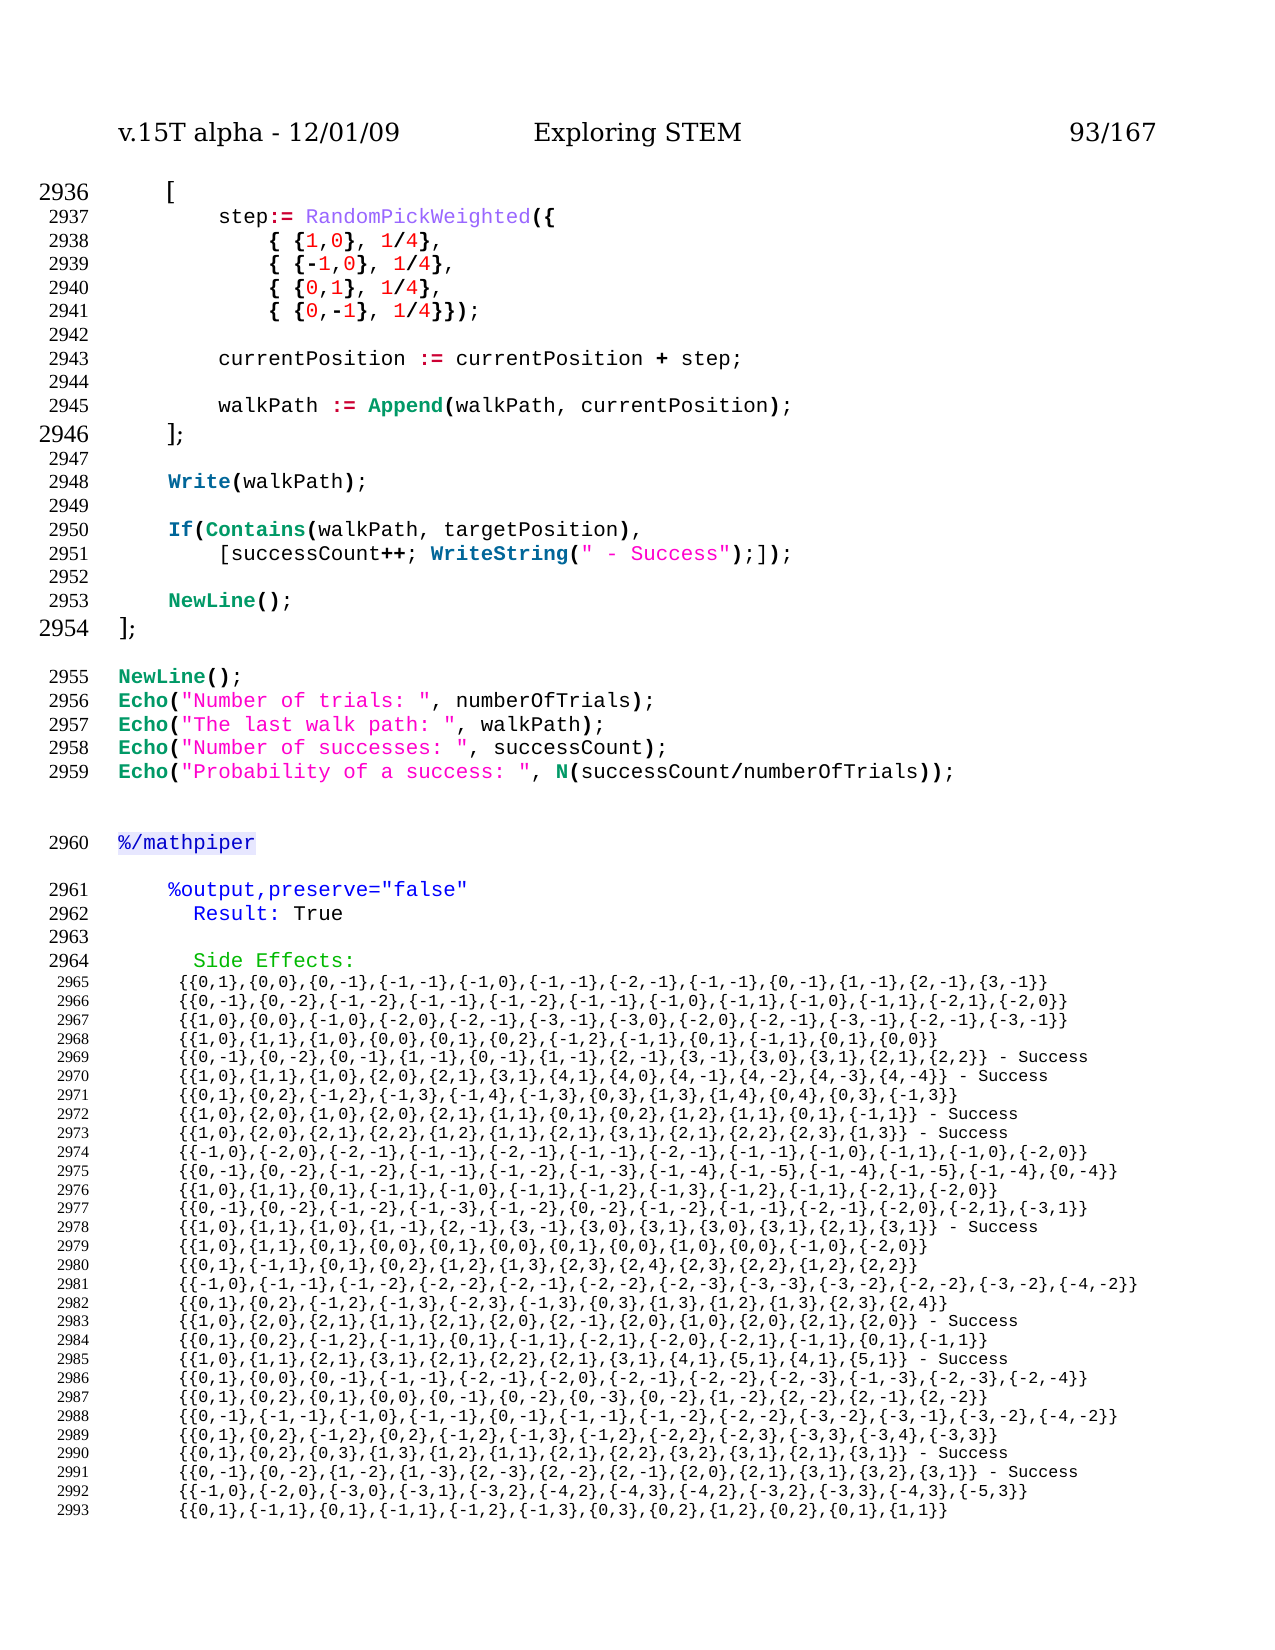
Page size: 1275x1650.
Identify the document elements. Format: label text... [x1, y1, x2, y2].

text {{0,-1},{0,-2},{-1,-2},{-1,-3},{-1,-2},{0,-2},{-1,-2},{-1,-1},{-2,-1},{-2,0},{-2,1},{-3,1}} [118, 1200, 1157, 1219]
text NewLine(); [118, 666, 1157, 690]
text step:= RandomPickWeighted({ [118, 206, 1157, 229]
text Echo("The last walk path: ", walkPath); [118, 713, 1157, 737]
text {{0,1},{0,0},{0,-1},{-1,-1},{-2,-1},{-2,0},{-2,-1},{-2,-2},{-2,-3},{-1,-3},{-2,-3},{-2,-4}} [118, 1369, 1157, 1388]
text {{1,0},{0,0},{-1,0},{-2,0},{-2,-1},{-3,-1},{-3,0},{-2,0},{-2,-1},{-3,-1},{-2,-1},{-3,-1}} [118, 1011, 1157, 1030]
text {{-1,0},{-2,0},{-2,-1},{-1,-1},{-2,-1},{-1,-1},{-2,-1},{-1,-1},{-1,0},{-1,1},{-1,0},{-2,0}} [118, 1143, 1157, 1162]
text Echo("Number of successes: ", successCount); [118, 737, 1157, 761]
text %/mathpiper [118, 832, 1157, 855]
text {{0,1},{0,2},{-1,2},{0,2},{-1,2},{-1,3},{-1,2},{-2,2},{-2,3},{-3,3},{-3,4},{-3,3}} [118, 1426, 1157, 1445]
text {{0,1},{0,2},{-1,2},{-1,1},{0,1},{-1,1},{-2,1},{-2,0},{-2,1},{-1,1},{0,1},{-1,1}} [118, 1332, 1157, 1351]
text { {-1,0}, 1/4}, [118, 253, 1157, 277]
text walkPath := Append(walkPath, currentPosition); [118, 395, 1157, 419]
text {{-1,0},{-2,0},{-3,0},{-3,1},{-3,2},{-4,2},{-4,3},{-4,2},{-3,2},{-3,3},{-4,3},{-5,3}} [118, 1483, 1157, 1502]
text Echo("Number of trials: ", numberOfTrials); [118, 690, 1157, 713]
text {{0,-1},{0,-2},{-1,-2},{-1,-1},{-1,-2},{-1,-3},{-1,-4},{-1,-5},{-1,-4},{-1,-5},{-1,-4},{0,-4}} [118, 1162, 1157, 1181]
text NewLine(); [118, 590, 1157, 613]
text {{0,1},{0,2},{0,1},{0,0},{0,-1},{0,-2},{0,-3},{0,-2},{1,-2},{2,-2},{2,-1},{2,-2}} [118, 1388, 1157, 1407]
text %output,preserve="false" [118, 879, 1157, 903]
text {{1,0},{1,1},{0,1},{-1,1},{-1,0},{-1,1},{-1,2},{-1,3},{-1,2},{-1,1},{-2,1},{-2,0}} [118, 1181, 1157, 1200]
text {{1,0},{1,1},{1,0},{0,0},{0,1},{0,2},{-1,2},{-1,1},{0,1},{-1,1},{0,1},{0,0}} [118, 1030, 1157, 1049]
text {{0,-1},{0,-2},{1,-2},{1,-3},{2,-3},{2,-2},{2,-1},{2,0},{2,1},{3,1},{3,2},{3,1}} - Success [118, 1464, 1157, 1483]
text {{0,1},{-1,1},{0,1},{-1,1},{-1,2},{-1,3},{0,3},{0,2},{1,2},{0,2},{0,1},{1,1}} [118, 1502, 1157, 1520]
text {{-1,0},{-1,-1},{-1,-2},{-2,-2},{-2,-1},{-2,-2},{-2,-3},{-3,-3},{-3,-2},{-2,-2},{-3,-2},{-4,-2}} [118, 1275, 1157, 1294]
text Echo("Probability of a success: ", N(successCount/numberOfTrials)); [118, 761, 1157, 784]
text {{1,0},{2,0},{2,1},{2,2},{1,2},{1,1},{2,1},{3,1},{2,1},{2,2},{2,3},{1,3}} - Success [118, 1124, 1157, 1143]
text {{1,0},{2,0},{2,1},{1,1},{2,1},{2,0},{2,-1},{2,0},{1,0},{2,0},{2,1},{2,0}} - Success [118, 1313, 1157, 1332]
text { {0,-1}, 1/4}}); [118, 301, 1157, 324]
text {{0,-1},{0,-2},{0,-1},{1,-1},{0,-1},{1,-1},{2,-1},{3,-1},{3,0},{3,1},{2,1},{2,2}} - Success [118, 1049, 1157, 1068]
text { {0,1}, 1/4}, [118, 277, 1157, 301]
text {{1,0},{1,1},{2,1},{3,1},{2,1},{2,2},{2,1},{3,1},{4,1},{5,1},{4,1},{5,1}} - Success [118, 1351, 1157, 1369]
text [ [118, 177, 1157, 206]
text Result: True [118, 903, 1157, 926]
text {{1,0},{1,1},{0,1},{0,0},{0,1},{0,0},{0,1},{0,0},{1,0},{0,0},{-1,0},{-2,0}} [118, 1238, 1157, 1256]
text Write(walkPath); [118, 472, 1157, 495]
text { {1,0}, 1/4}, [118, 229, 1157, 253]
text {{0,1},{0,2},{-1,2},{-1,3},{-2,3},{-1,3},{0,3},{1,3},{1,2},{1,3},{2,3},{2,4}} [118, 1294, 1157, 1313]
text Side Effects: [118, 950, 1157, 974]
text {{0,1},{0,0},{0,-1},{-1,-1},{-1,0},{-1,-1},{-2,-1},{-1,-1},{0,-1},{1,-1},{2,-1},{3,-1}} [118, 974, 1157, 992]
text ]; [118, 613, 1157, 643]
text currentPosition := currentPosition + step; [118, 348, 1157, 371]
text {{0,-1},{-1,-1},{-1,0},{-1,-1},{0,-1},{-1,-1},{-1,-2},{-2,-2},{-3,-2},{-3,-1},{-3,-2},{-4,-2}} [118, 1407, 1157, 1426]
text {{1,0},{1,1},{1,0},{2,0},{2,1},{3,1},{4,1},{4,0},{4,-1},{4,-2},{4,-3},{4,-4}} - Success [118, 1068, 1157, 1087]
text {{1,0},{1,1},{1,0},{1,-1},{2,-1},{3,-1},{3,0},{3,1},{3,0},{3,1},{2,1},{3,1}} - Success [118, 1219, 1157, 1238]
text {{0,1},{-1,1},{0,1},{0,2},{1,2},{1,3},{2,3},{2,4},{2,3},{2,2},{1,2},{2,2}} [118, 1256, 1157, 1275]
text {{1,0},{2,0},{1,0},{2,0},{2,1},{1,1},{0,1},{0,2},{1,2},{1,1},{0,1},{-1,1}} - Success [118, 1106, 1157, 1124]
text [successCount++; WriteString(" - Success");]); [118, 542, 1157, 566]
text ]; [118, 419, 1157, 448]
text {{0,1},{0,2},{-1,2},{-1,3},{-1,4},{-1,3},{0,3},{1,3},{1,4},{0,4},{0,3},{-1,3}} [118, 1087, 1157, 1106]
text {{0,1},{0,2},{0,3},{1,3},{1,2},{1,1},{2,1},{2,2},{3,2},{3,1},{2,1},{3,1}} - Success [118, 1445, 1157, 1464]
text If(Contains(walkPath, targetPosition), [118, 519, 1157, 542]
text {{0,-1},{0,-2},{-1,-2},{-1,-1},{-1,-2},{-1,-1},{-1,0},{-1,1},{-1,0},{-1,1},{-2,1},{-2,0}} [118, 992, 1157, 1011]
